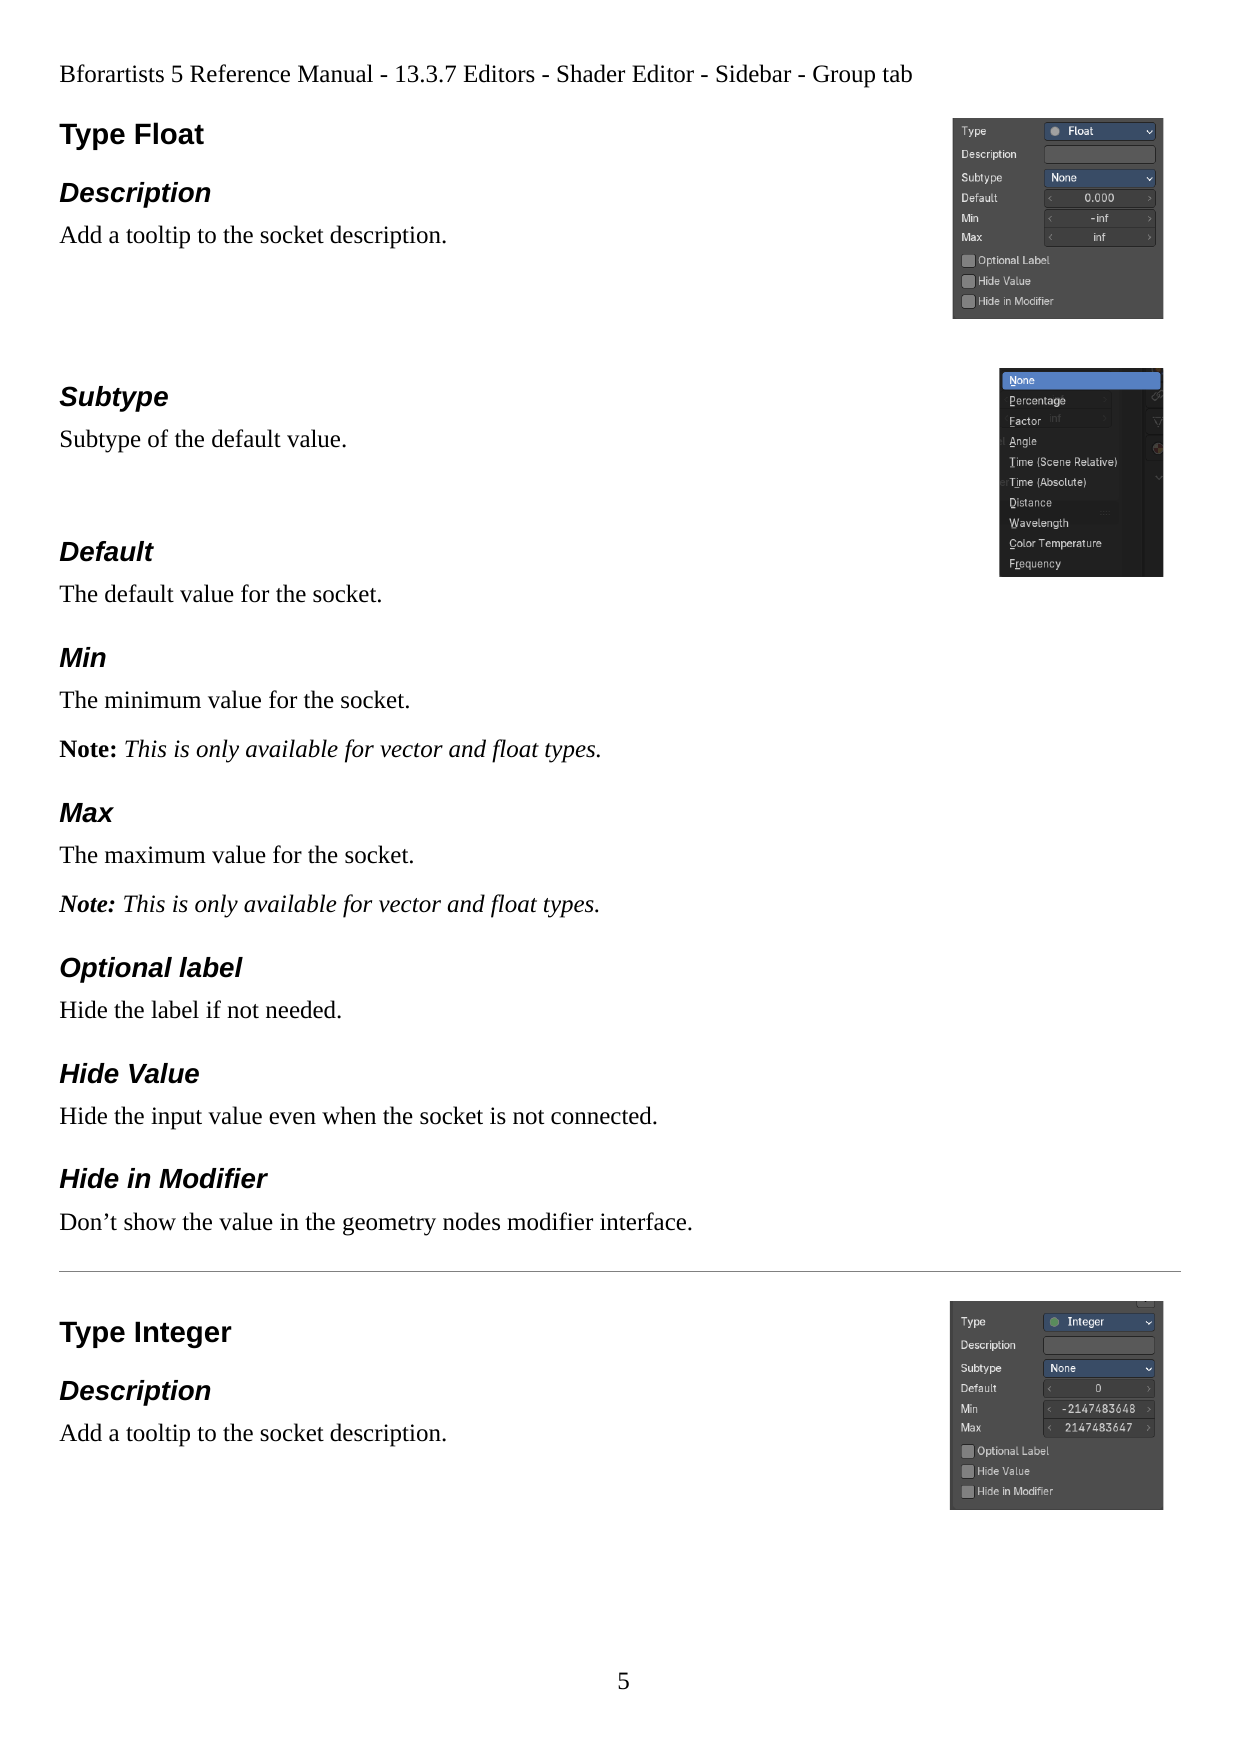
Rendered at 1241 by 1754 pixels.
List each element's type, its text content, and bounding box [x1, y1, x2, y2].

subtitle Type Float [59, 117, 1181, 151]
subtitle [1164, 535, 1181, 567]
subtitle [1164, 1374, 1181, 1406]
subtitle Max [59, 796, 1181, 828]
subtitle Hide Value [59, 1057, 1181, 1089]
subtitle Default [59, 535, 999, 567]
text Note: This is only available for vector and float types. [59, 889, 1181, 918]
text Hide the input value even when the socket is not connected. [59, 1101, 1181, 1130]
picture [949, 1301, 1164, 1510]
subtitle Description [59, 176, 952, 208]
subtitle Type Integer [59, 1315, 949, 1349]
text Add a tooltip to the socket description. [59, 1418, 949, 1447]
text Hide the label if not needed. [59, 995, 1181, 1024]
picture [952, 118, 1164, 319]
subtitle Min [59, 641, 1181, 673]
subtitle [1164, 380, 1181, 412]
text Note: This is only available for vector and float types. [59, 734, 1181, 763]
text The maximum value for the socket. [59, 840, 1181, 869]
text Subtype of the default value. [59, 424, 999, 453]
picture [999, 368, 1164, 577]
subtitle Hide in Modifier [59, 1163, 1181, 1195]
text The default value for the socket. [59, 579, 1181, 608]
text Add a tooltip to the socket description. [59, 220, 952, 249]
subtitle [1164, 176, 1181, 208]
text The minimum value for the socket. [59, 685, 1181, 714]
subtitle Subtype [59, 380, 999, 412]
subtitle [1164, 1315, 1181, 1349]
subtitle Description [59, 1374, 949, 1406]
subtitle Optional label [59, 951, 1181, 983]
text Don’t show the value in the geometry nodes modifier interface. [59, 1207, 1181, 1236]
